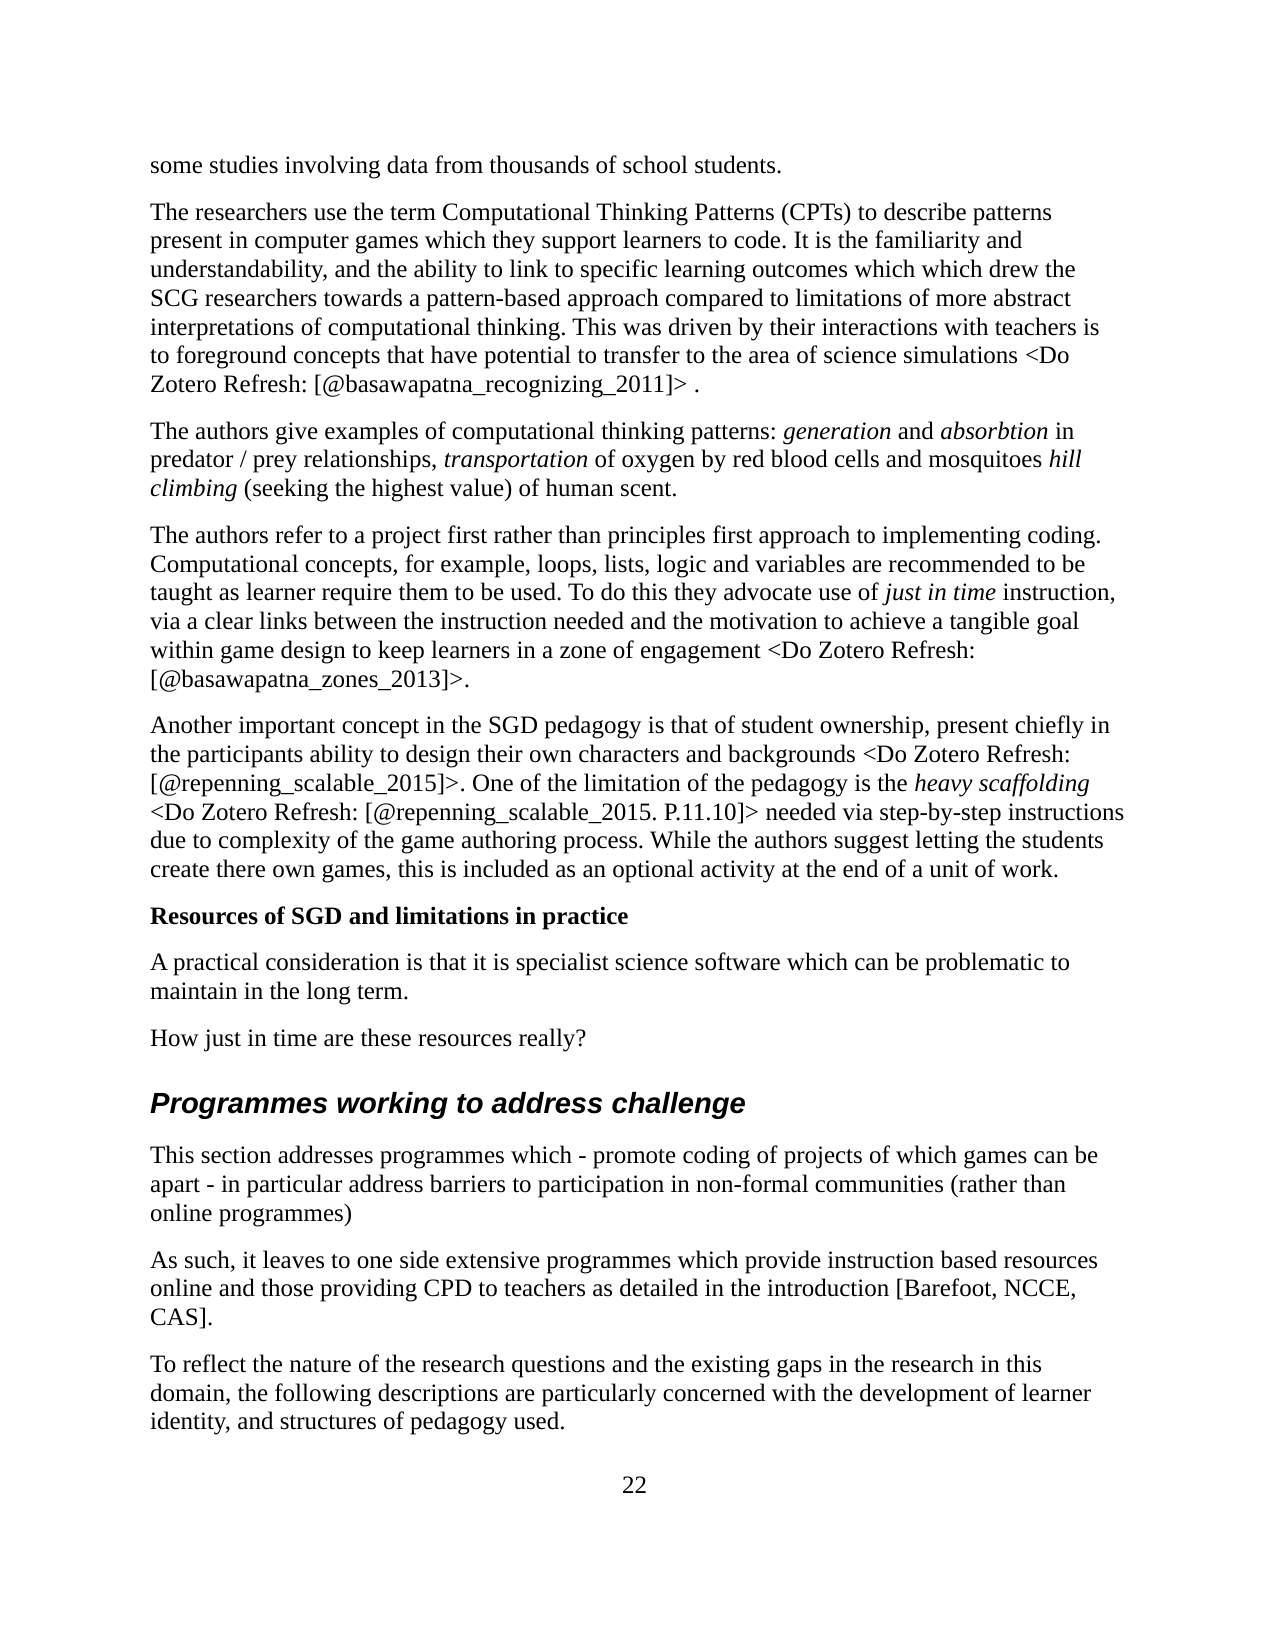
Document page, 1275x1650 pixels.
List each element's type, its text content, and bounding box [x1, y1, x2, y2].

text This section addresses programmes which - promote coding of projects of which games can be apart - in particular address barriers to participation in non-formal communities (rather than online programmes) [150, 1141, 1125, 1227]
text some studies involving data from thousands of school students. [150, 150, 1125, 179]
text The authors give examples of computational thinking patterns: generation and absorbtion in predator / prey relationships, transportation of oxygen by red blood cells and mosquitoes hill climbing (seeking the highest value) of human scent. [150, 416, 1125, 502]
text Resources of SGD and limitations in practice [150, 901, 1125, 929]
text The researchers use the term Computational Thinking Patterns (CPTs) to describe patterns present in computer games which they support learners to code. It is the familiarity and understandability, and the ability to link to specific learning outcomes which which drew the SCG researchers towards a pattern-based approach compared to limitations of more abstract interpretations of computational thinking. This was driven by their interactions with teachers is to foreground concepts that have potential to transfer to the area of science simulations <Do Zotero Refresh: [@basawapatna_recognizing_2011]> . [150, 197, 1125, 398]
text Another important concept in the SGD pedagogy is that of student ownership, present chiefly in the participants ability to design their own characters and backgrounds <Do Zotero Refresh: [@repenning_scalable_2015]>. One of the limitation of the pedagogy is the heavy scaffolding <Do Zotero Refresh: [@repenning_scalable_2015. P.11.10]> needed via step-by-step instructions due to complexity of the game authoring process. While the authors suggest letting the students create there own games, this is included as an optional activity at the end of a unit of work. [150, 710, 1125, 883]
text As such, it leaves to one side extensive programmes which provide instruction based resources online and those providing CPD to teachers as detailed in the introduction [Barefoot, NCCE, CAS]. [150, 1245, 1125, 1331]
text The authors refer to a project first rather than principles first approach to implementing coding. Computational concepts, for example, loops, lists, logic and variables are recommended to be taught as learner require them to be used. To do this they advocate use of just in time instruction, via a clear links between the instruction needed and the motivation to achieve a tangible goal within game design to keep learners in a zone of engagement <Do Zotero Refresh: [@basawapatna_zones_2013]>. [150, 520, 1125, 692]
subtitle Programmes working to address challenge [150, 1086, 1125, 1119]
text A practical consideration is that it is specialist science software which can be problematic to maintain in the long term. [150, 947, 1125, 1005]
text How just in time are these resources really? [150, 1023, 1125, 1052]
text To reflect the nature of the research questions and the existing gaps in the research in this domain, the following descriptions are particularly concerned with the development of learner identity, and structures of pedagogy used. [150, 1349, 1125, 1435]
